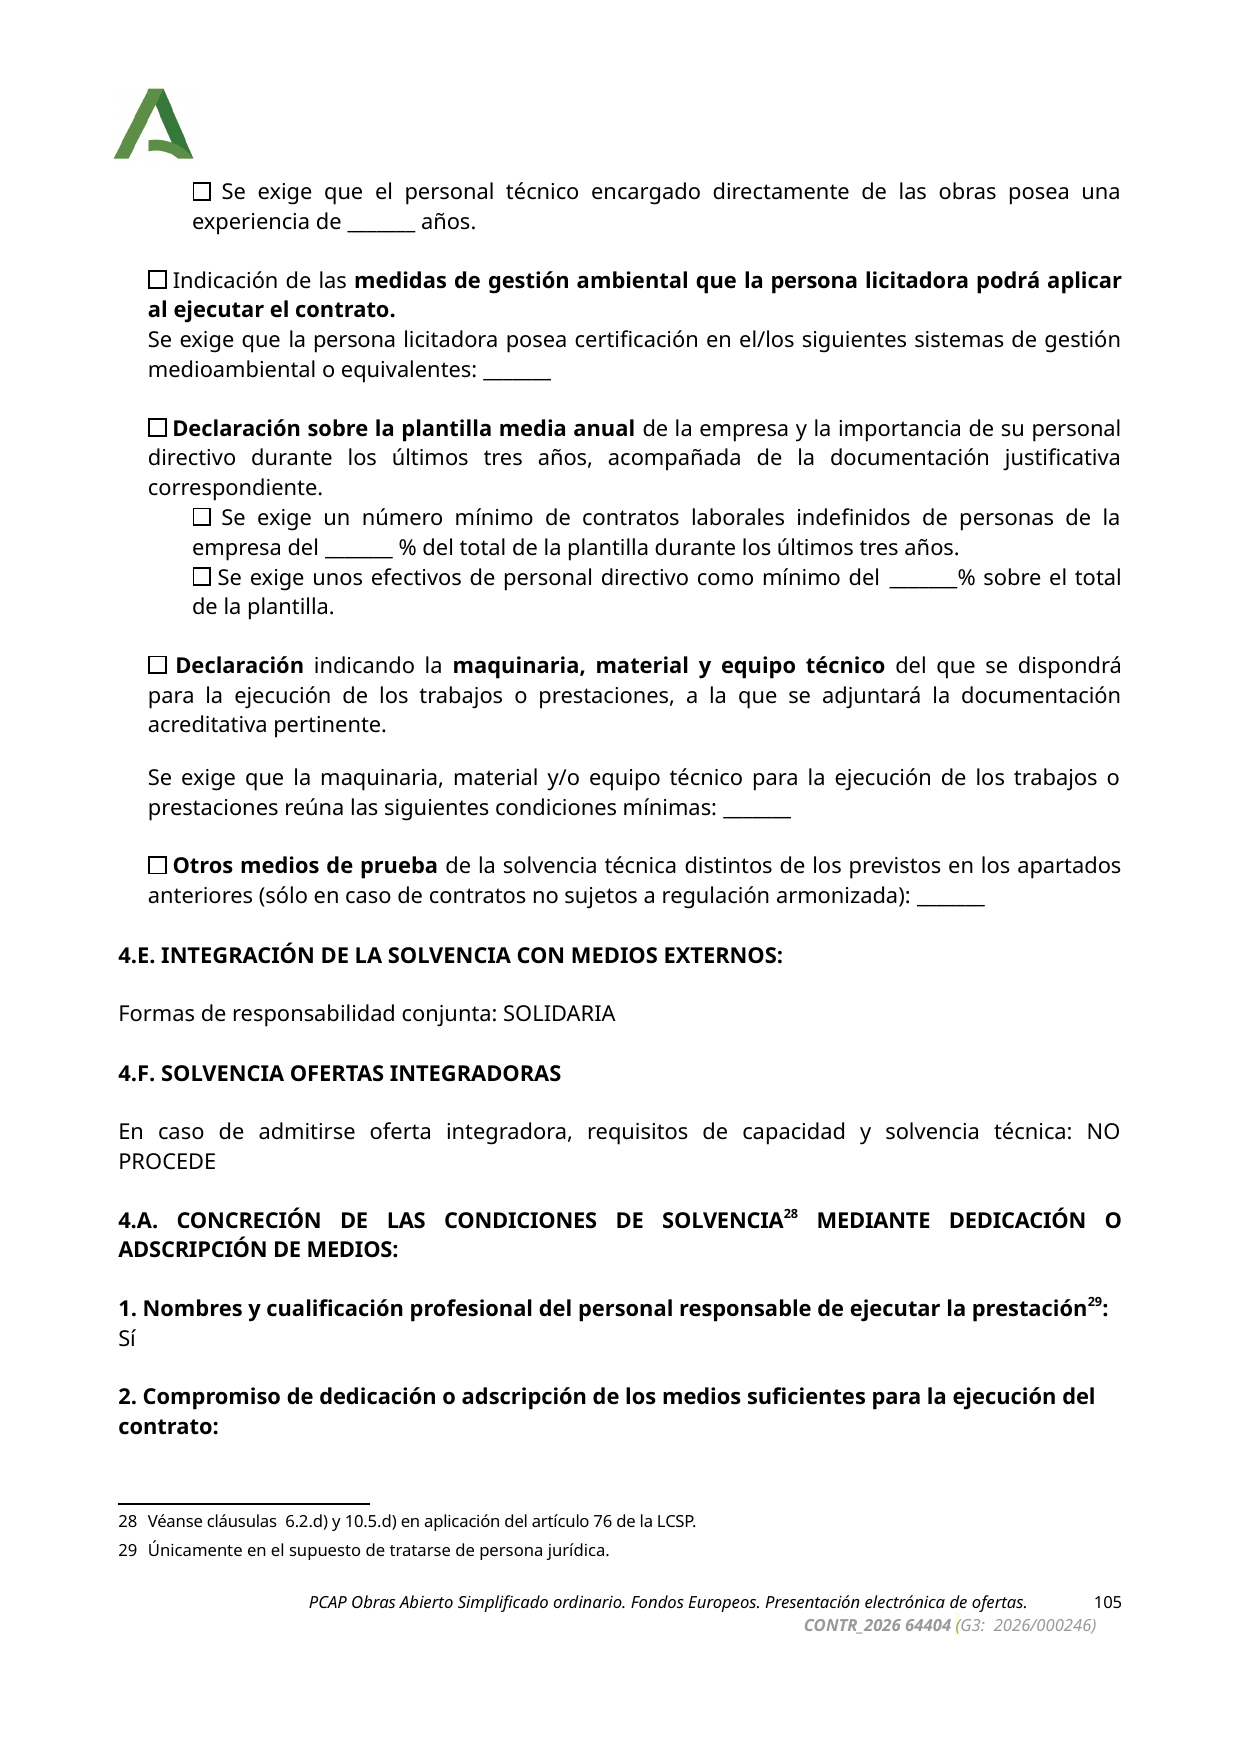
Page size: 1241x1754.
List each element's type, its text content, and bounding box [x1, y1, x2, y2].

text 4.F. SOLVENCIA OFERTAS INTEGRADORAS [118, 1058, 1122, 1088]
text 1. Nombres y cualificación profesional del personal responsable de ejecutar la prestación: Sí [118, 1293, 1122, 1353]
text 4.E. INTEGRACIÓN DE LA SOLVENCIA CON MEDIOS EXTERNOS: [118, 940, 1122, 969]
text Se exige que la maquinaria, material y/o equipo técnico para la ejecución de los trabajos o prestaciones reúna las siguientes condiciones mínimas: _______ [148, 762, 1122, 822]
text Se exige unos efectivos de personal directivo como mínimo del _______% sobre el total de la plantilla. [192, 562, 1122, 621]
text Indicación de las medidas de gestión ambiental que la persona licitadora podrá aplicar al ejecutar el contrato. [148, 265, 1122, 324]
text Únicamente en el supuesto de tratarse de persona jurídica. [118, 1538, 1122, 1561]
text Se exige un número mínimo de contratos laborales indefinidos de personas de la empresa del _______ % del total de la plantilla durante los últimos tres años. [192, 502, 1122, 562]
text Declaración sobre la plantilla media anual de la empresa y la importancia de su personal directivo durante los últimos tres años, acompañada de la documentación justificativa correspondiente. [148, 413, 1122, 502]
picture [109, 84, 198, 163]
text En caso de admitirse oferta integradora, requisitos de capacidad y solvencia técnica: NO PROCEDE [118, 1116, 1122, 1176]
text 2. Compromiso de dedicación o adscripción de los medios suficientes para la ejecución del contrato: [118, 1381, 1122, 1441]
text Formas de responsabilidad conjunta: SOLIDARIA [118, 998, 1122, 1028]
text 4.A. CONCRECIÓN DE LAS CONDICIONES DE SOLVENCIA MEDIANTE DEDICACIÓN O ADSCRIPCIÓN DE MEDIOS: [118, 1205, 1122, 1264]
text Se exige que el personal técnico encargado directamente de las obras posea una experiencia de _______ años. [192, 176, 1122, 236]
text Otros medios de prueba de la solvencia técnica distintos de los previstos en los apartados anteriores (sólo en caso de contratos no sujetos a regulación armonizada): _______ [148, 850, 1122, 910]
text Véanse cláusulas 6.2.d) y 10.5.d) en aplicación del artículo 76 de la LCSP. [118, 1509, 1122, 1532]
text Declaración indicando la maquinaria, material y equipo técnico del que se dispondrá para la ejecución de los trabajos o prestaciones, a la que se adjuntará la documentación acreditativa pertinente. [148, 650, 1122, 739]
text Se exige que la persona licitadora posea certificación en el/los siguientes sistemas de gestión medioambiental o equivalentes: _______ [148, 324, 1122, 384]
